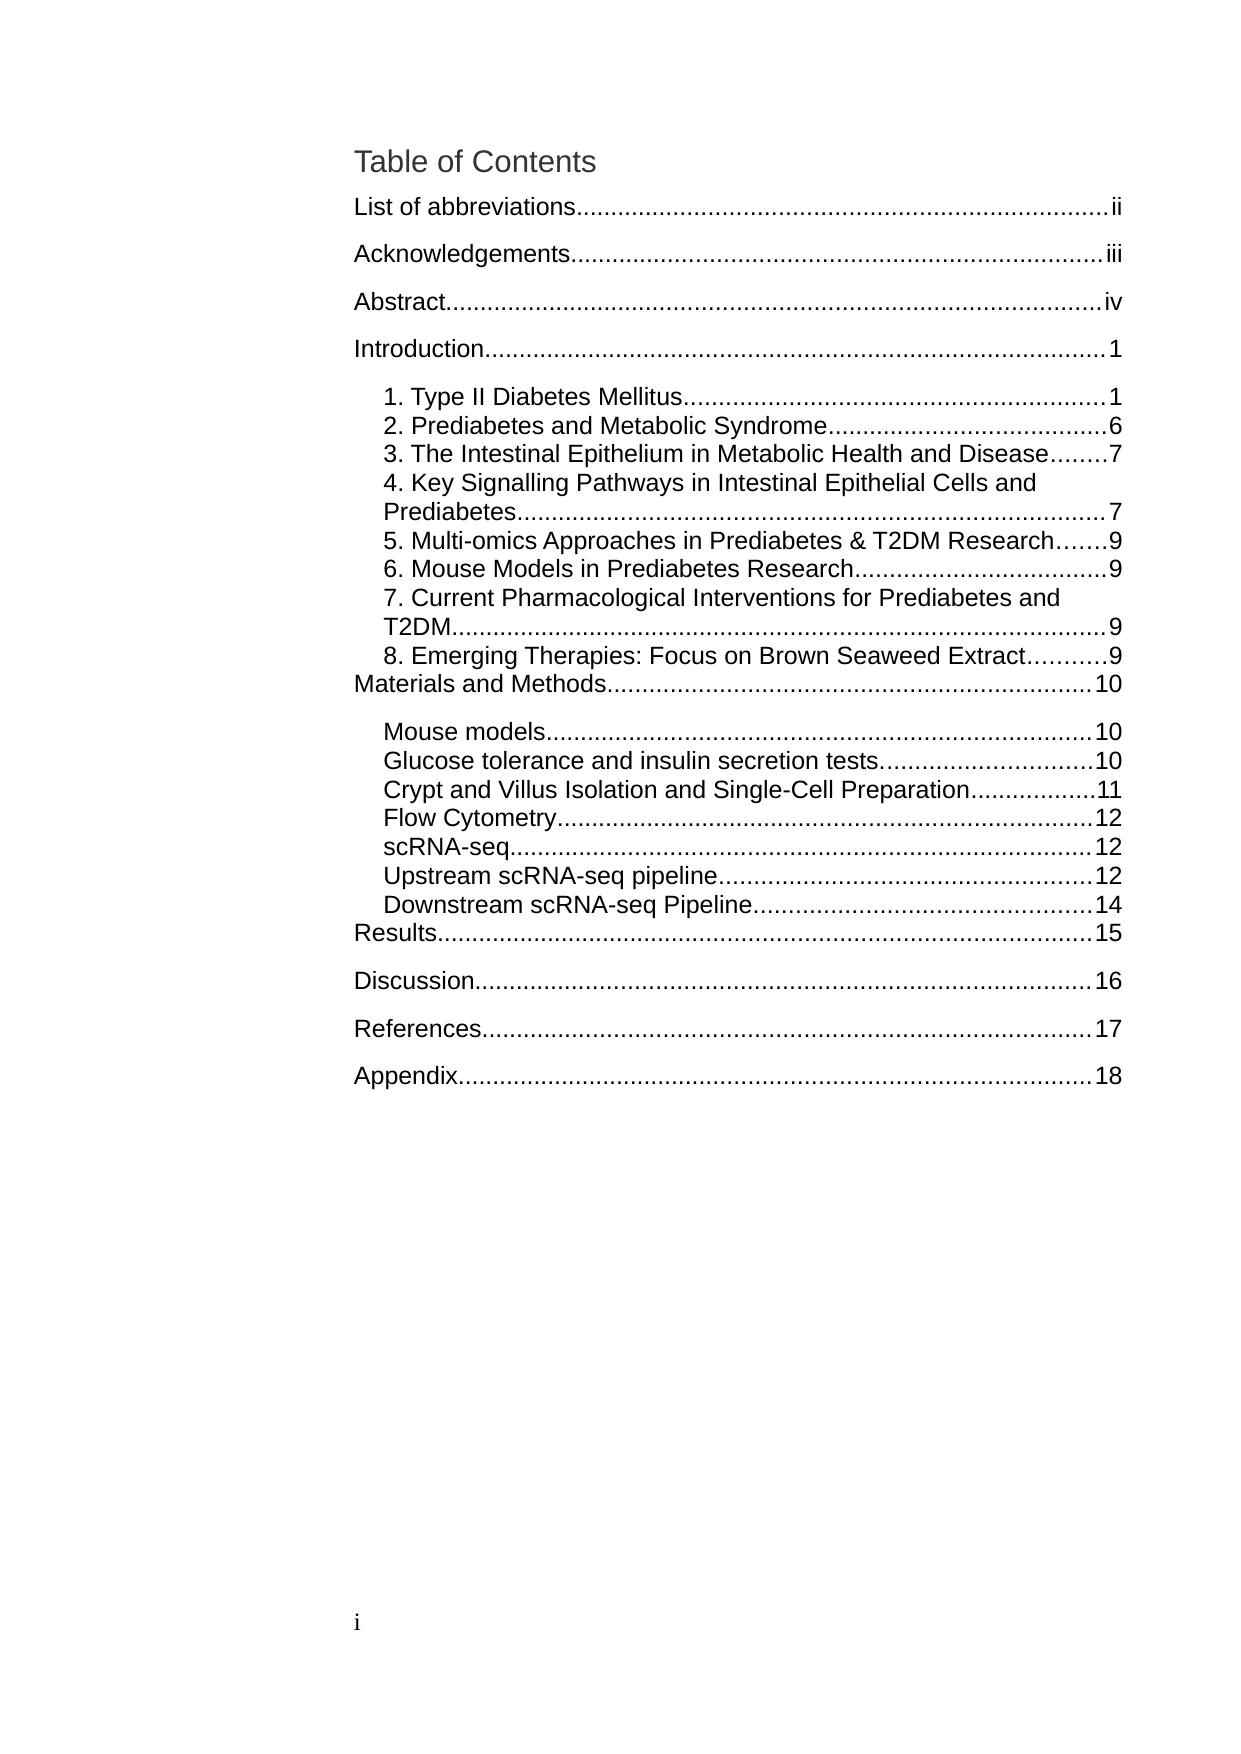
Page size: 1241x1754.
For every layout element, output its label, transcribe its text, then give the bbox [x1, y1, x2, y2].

text Upstream scRNA-seq pipeline 12 [383, 861, 1122, 889]
text 5. Multi-omics Approaches in Prediabetes & T2DM Research 9 [383, 526, 1122, 554]
text Glucose tolerance and insulin secretion tests. 10 [383, 746, 1122, 774]
text Appendix 18 [354, 1061, 1122, 1090]
text List of abbreviations ii [354, 192, 1122, 220]
text Crypt and Villus Isolation and Single-Cell Preparation 11 [383, 774, 1122, 803]
text Discussion 16 [354, 966, 1122, 995]
text Acknowledgements iii [354, 239, 1122, 268]
text Introduction 1 [354, 334, 1122, 363]
text scRNA-seq 12 [383, 832, 1122, 861]
text 7. Current Pharmacological Interventions for Prediabetes and T2DM 9 [383, 583, 1122, 641]
text 8. Emerging Therapies: Focus on Brown Seaweed Extract 9 [383, 641, 1122, 669]
text 3. The Intestinal Epithelium in Metabolic Health and Disease 7 [383, 439, 1122, 468]
text References 17 [354, 1013, 1122, 1042]
text Abstract iv [354, 287, 1122, 316]
text Results 15 [354, 918, 1122, 947]
text Downstream scRNA-seq Pipeline 14 [383, 889, 1122, 918]
text Mouse models 10 [383, 717, 1122, 746]
text Flow Cytometry 12 [383, 803, 1122, 832]
subtitle Table of Contents [354, 143, 1122, 179]
text 6. Mouse Models in Prediabetes Research 9 [383, 554, 1122, 583]
text 1. Type II Diabetes Mellitus 1 [383, 382, 1122, 411]
text 2. Prediabetes and Metabolic Syndrome 6 [383, 411, 1122, 439]
text Materials and Methods 10 [354, 669, 1122, 698]
text 4. Key Signalling Pathways in Intestinal Epithelial Cells and Prediabetes 7 [383, 468, 1122, 526]
